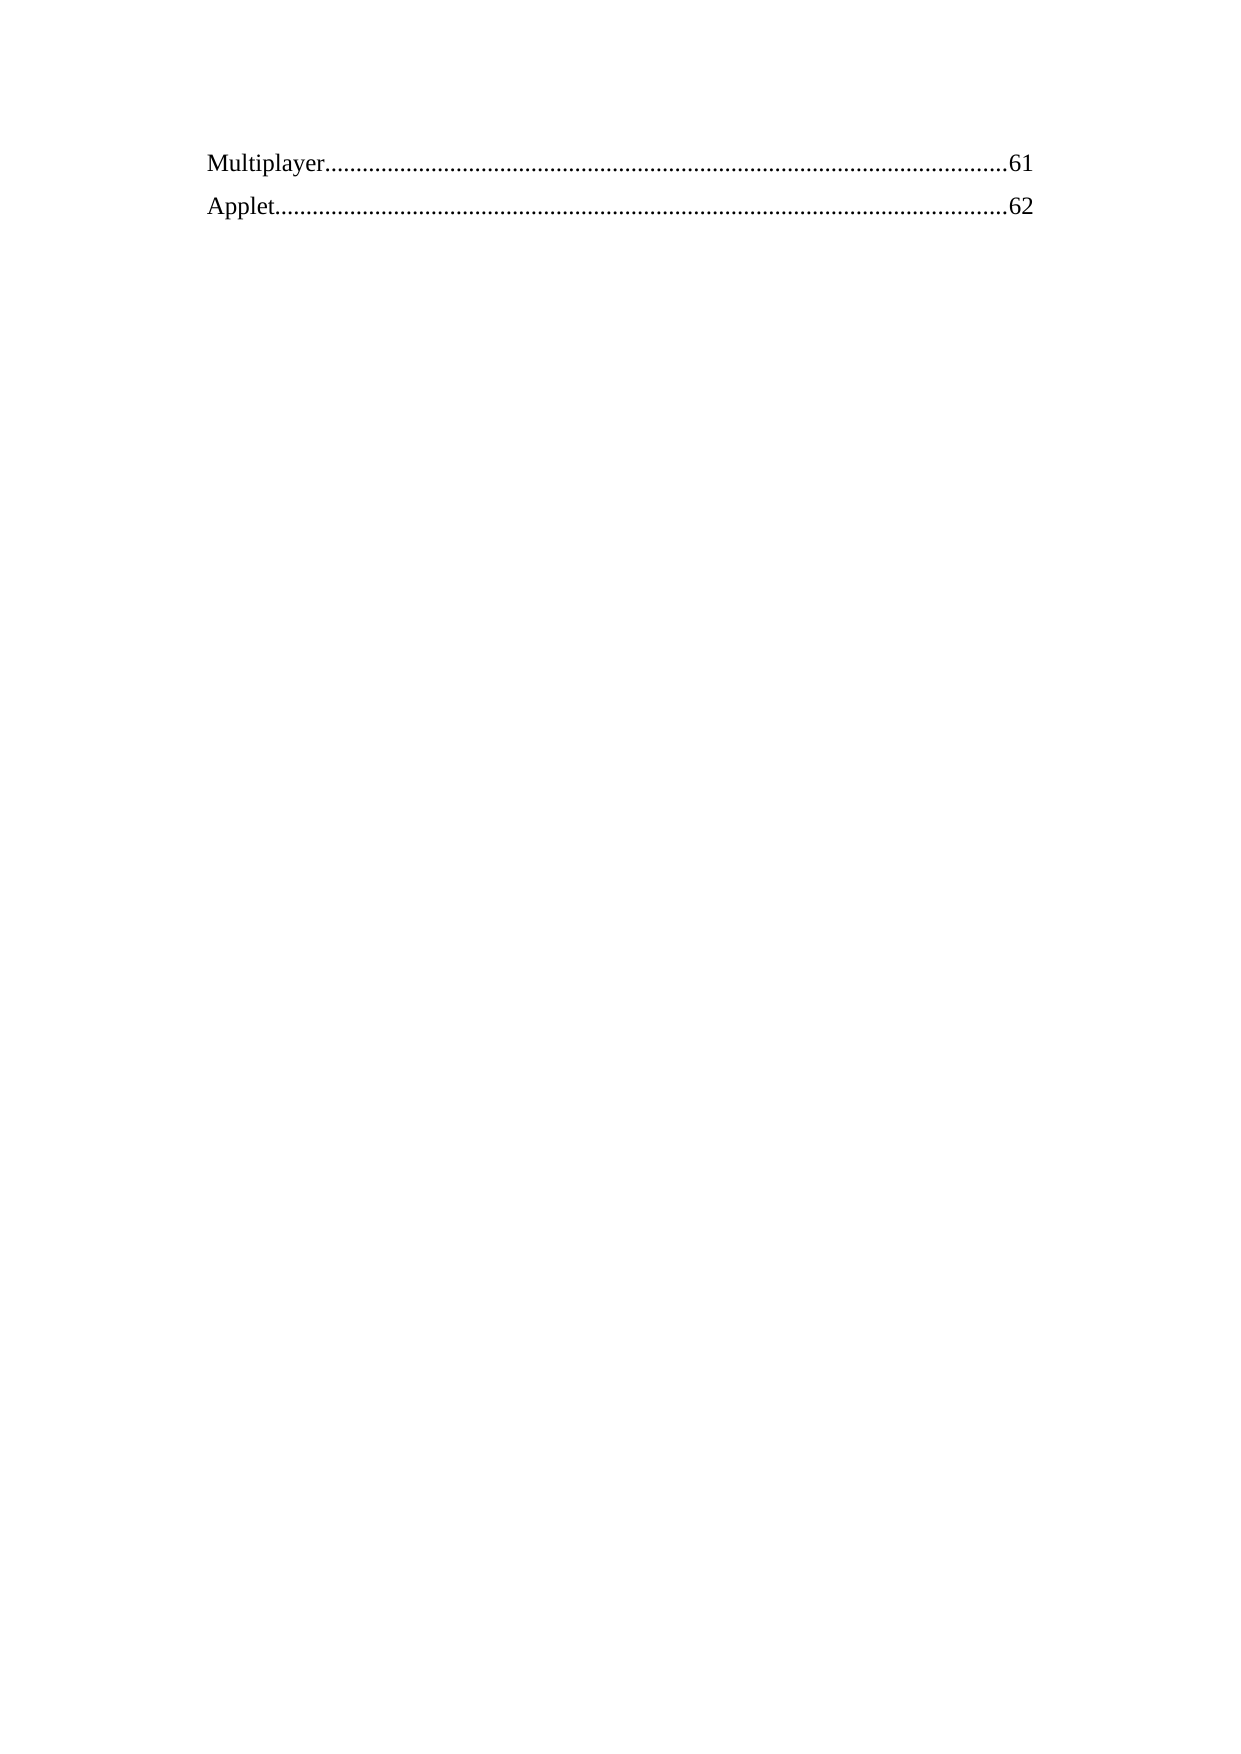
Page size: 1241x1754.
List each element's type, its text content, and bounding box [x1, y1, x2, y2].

text Applet 62 [207, 191, 1033, 219]
text Multiplayer 61 [207, 148, 1033, 176]
